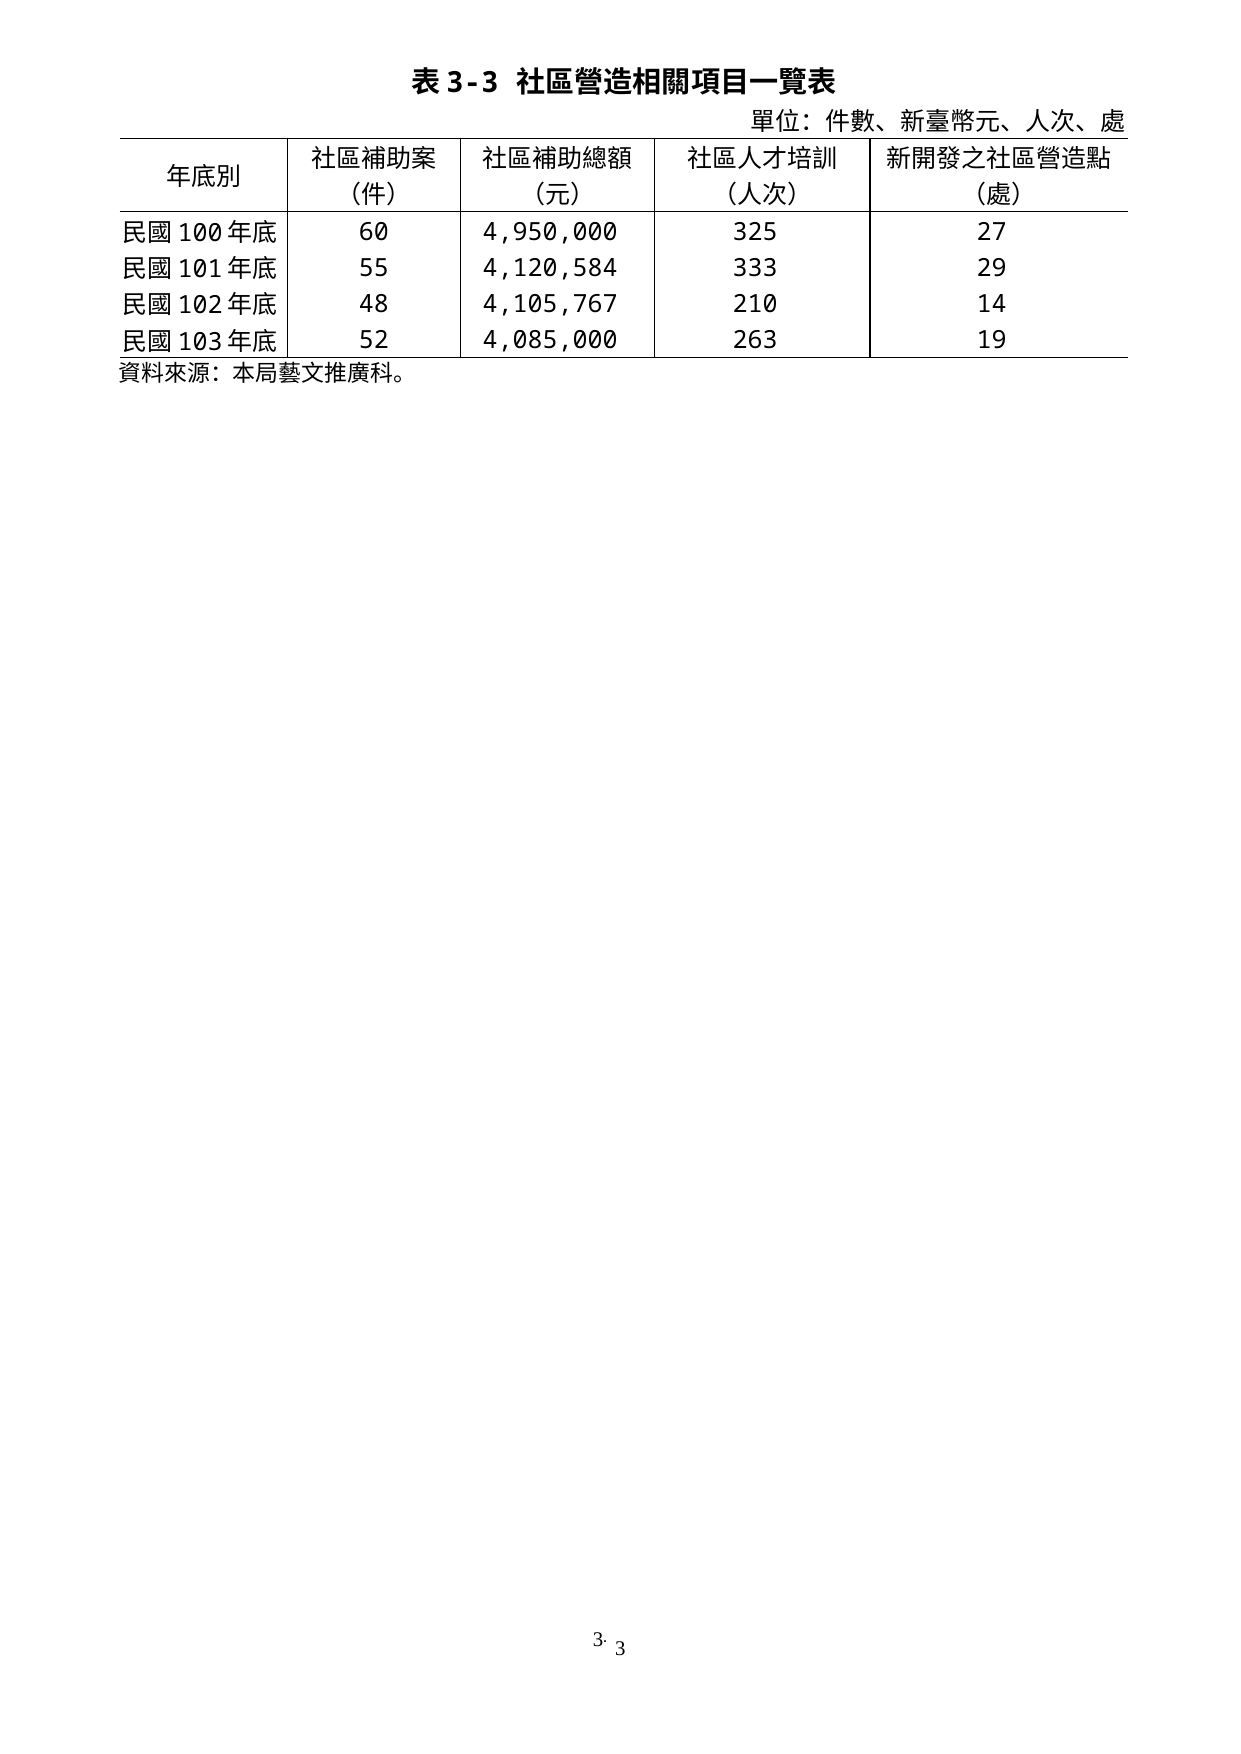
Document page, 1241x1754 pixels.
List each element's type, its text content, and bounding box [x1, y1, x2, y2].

table_cell 4,950,000 [461, 212, 654, 248]
table_cell 48 [288, 285, 460, 321]
table_cell 社區人才培訓 （人次） [655, 139, 869, 211]
table_cell 民國101年底 [120, 249, 287, 285]
table_cell 4,085,000 [461, 321, 654, 357]
table_cell 29 [871, 249, 1128, 285]
table_cell 19 [871, 321, 1128, 357]
table_cell 4,105,767 [461, 285, 654, 321]
table_cell 210 [655, 285, 869, 321]
table_cell 263 [655, 321, 869, 357]
table_cell 27 [871, 212, 1128, 248]
table_cell 新開發之社區營造點（處） [871, 139, 1128, 211]
table_cell 社區補助總額（元） [461, 139, 654, 211]
table_cell 60 [288, 212, 460, 248]
table_cell 單位：件數、新臺幣元、人次、處 [120, 101, 1128, 138]
table_cell 民國100年底 [120, 212, 287, 248]
table_cell 社區補助案（件） [288, 139, 460, 211]
table_header 表3-3 社區營造相關項目一覽表 [120, 59, 1128, 101]
table_cell 年底別 [120, 139, 287, 211]
table_cell 55 [288, 249, 460, 285]
table_cell 民國102年底 [120, 285, 287, 321]
table_cell 325 [655, 212, 869, 248]
table_cell 14 [871, 285, 1128, 321]
table_cell 52 [288, 321, 460, 357]
text 資料來源：本局藝文推廣科。 [118, 358, 1122, 387]
table_cell 333 [655, 249, 869, 285]
table_cell 4,120,584 [461, 249, 654, 285]
table_cell 民國103年底 [120, 321, 287, 357]
